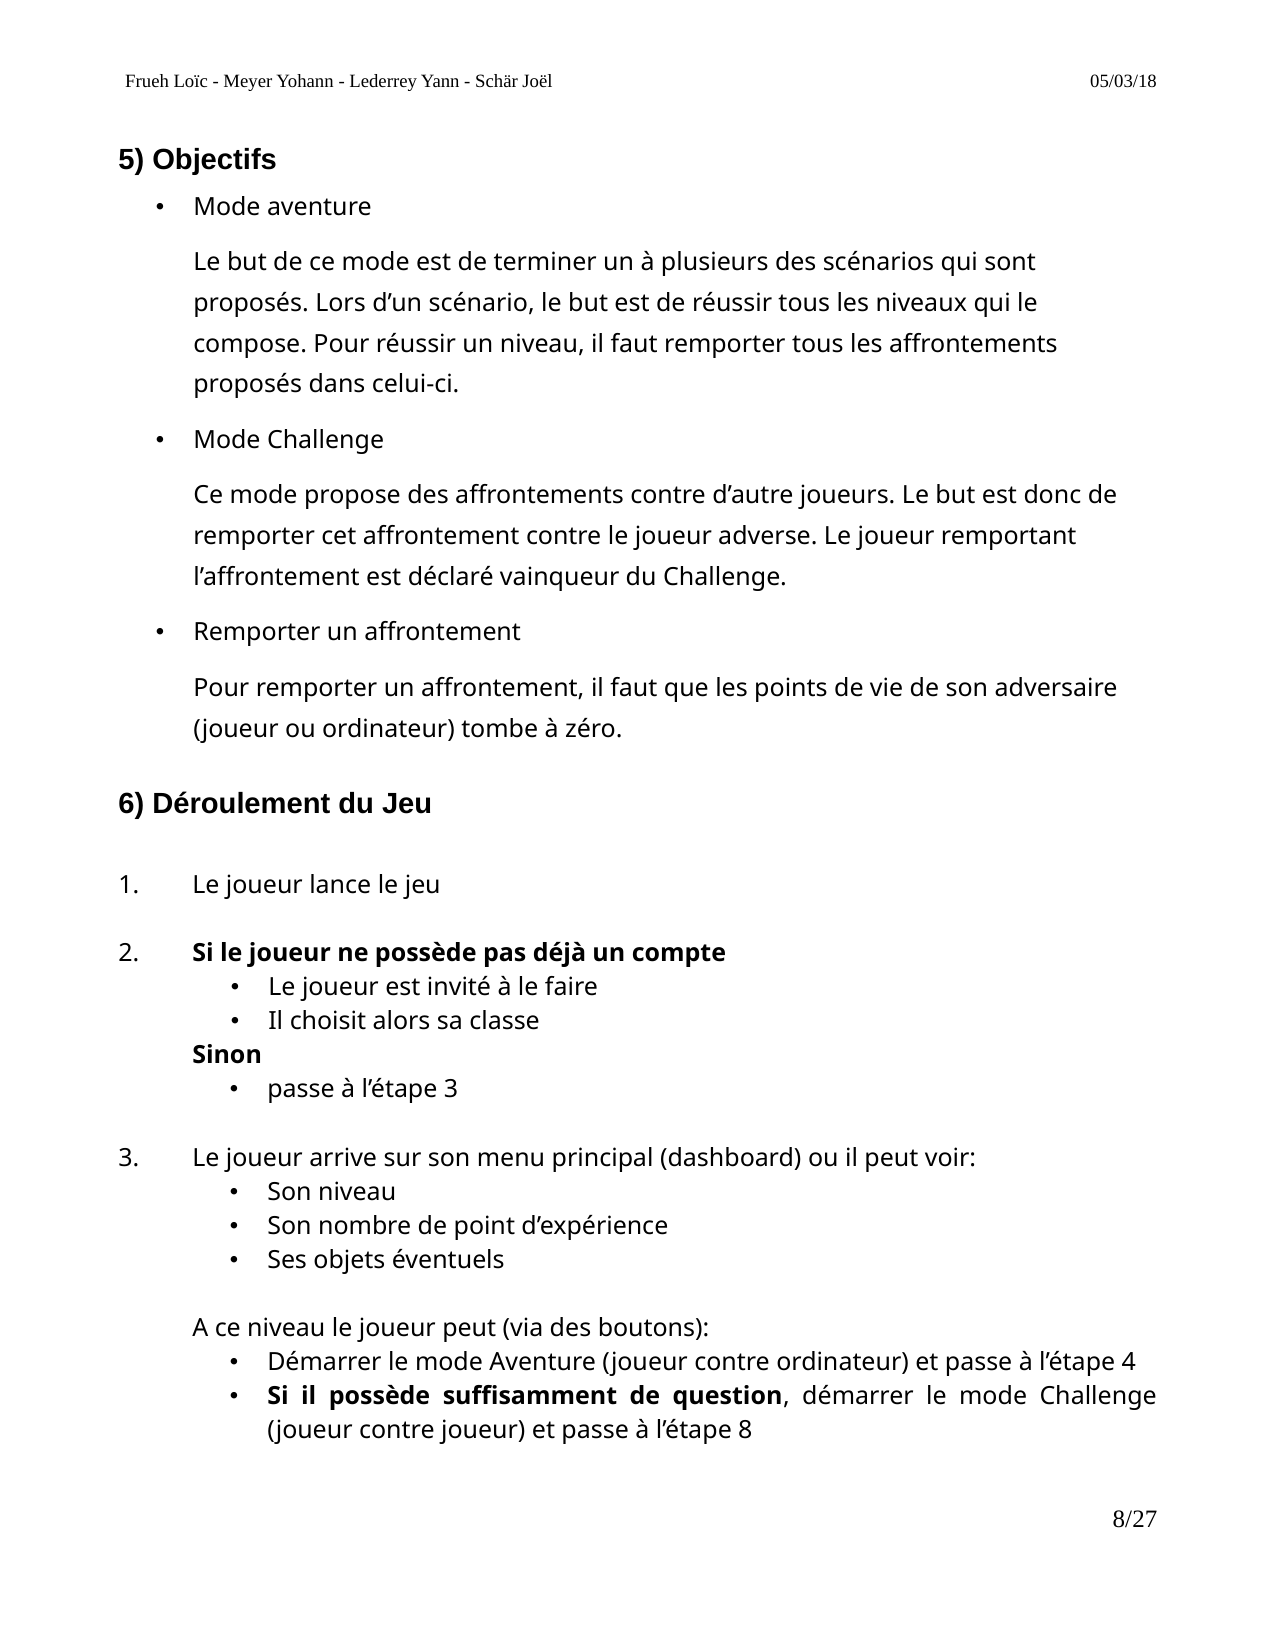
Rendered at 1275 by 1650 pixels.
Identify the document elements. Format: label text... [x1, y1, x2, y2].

text A ce niveau le joueur peut (via des boutons): [118, 1309, 1157, 1343]
list Ce mode propose des affrontements contre d’autre joueurs. Le but est donc de remporter cet affrontement contre le joueur adverse. Le joueur remportant l’affrontement est déclaré vainqueur du Challenge. [156, 477, 1157, 593]
list Démarrer le mode Aventure (joueur contre ordinateur) et passe à l’étape 4 [229, 1343, 1157, 1378]
list Mode aventure [156, 188, 1157, 222]
list Remporter un affrontement [156, 614, 1157, 648]
list passe à l’étape 3 [229, 1071, 1157, 1105]
text 2. Si le joueur ne possède pas déjà un compte [118, 935, 1157, 969]
list Mode Challenge [156, 422, 1157, 456]
list Pour remporter un affrontement, il faut que les points de vie de son adversaire (joueur ou ordinateur) tombe à zéro. [156, 669, 1157, 744]
text 3. Le joueur arrive sur son menu principal (dashboard) ou il peut voir: [118, 1139, 1157, 1173]
list Le joueur est invité à le faire [231, 969, 1157, 1003]
subtitle 6) Déroulement du Jeu [118, 787, 1157, 820]
list Son niveau [229, 1173, 1157, 1207]
list Le but de ce mode est de terminer un à plusieurs des scénarios qui sont proposés. Lors d’un scénario, le but est de réussir tous les niveaux qui le compose. Pour réussir un niveau, il faut remporter tous les affrontements proposés dans celui-ci. [156, 244, 1157, 400]
text Sinon [118, 1037, 1157, 1071]
subtitle 5) Objectifs [118, 142, 1157, 176]
list Si il possède suffisamment de question, démarrer le mode Challenge (joueur contre joueur) et passe à l’étape 8 [229, 1378, 1157, 1446]
list Il choisit alors sa classe [231, 1003, 1157, 1037]
text 1. Le joueur lance le jeu [118, 867, 1157, 901]
list Son nombre de point d’expérience [229, 1207, 1157, 1241]
list Ses objets éventuels [229, 1241, 1157, 1275]
